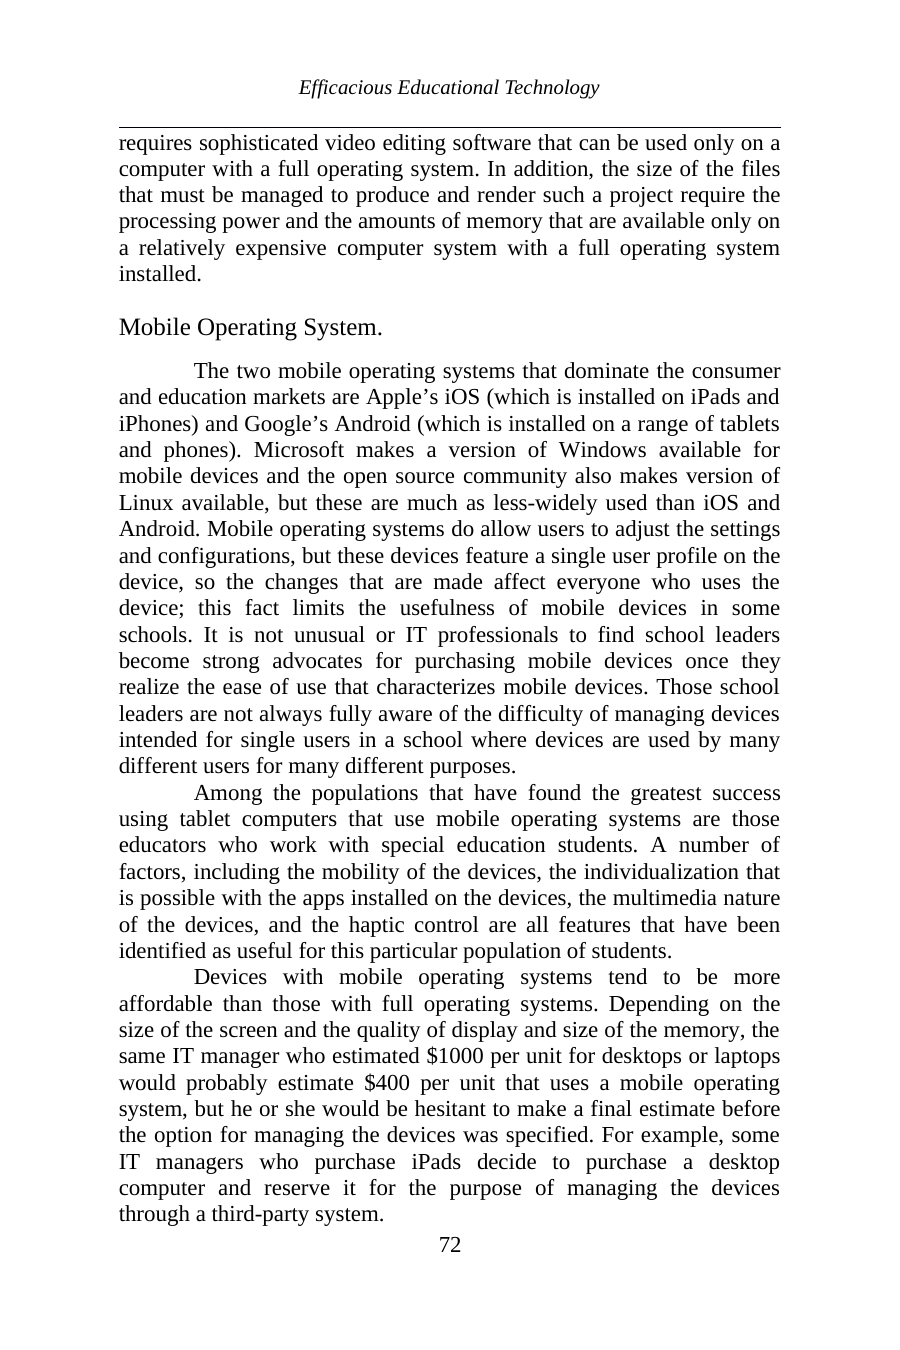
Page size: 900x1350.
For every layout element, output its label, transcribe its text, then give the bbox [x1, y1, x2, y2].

subtitle Mobile Operating System. [118, 312, 781, 340]
text Devices with mobile operating systems tend to be more affordable than those with full operating systems. Depending on the size of the screen and the quality of display and size of the memory, the same IT manager who estimated $1000 per unit for desktops or laptops would probably estimate $400 per unit that uses a mobile operating system, but he or she would be hesitant to make a final estimate before the option for managing the devices was specified. For example, some IT managers who purchase iPads decide to purchase a desktop computer and reserve it for the purpose of managing the devices through a third-party system. [118, 963, 781, 1227]
text requires sophisticated video editing software that can be used only on a computer with a full operating system. In addition, the size of the files that must be managed to produce and render such a project require the processing power and the amounts of memory that are available only on a relatively expensive computer system with a full operating system installed. [118, 128, 781, 287]
text Among the populations that have found the greatest success using tablet computers that use mobile operating systems are those educators who work with special education students. A number of factors, including the mobility of the devices, the individualization that is possible with the apps installed on the devices, the multimedia nature of the devices, and the haptic control are all features that have been identified as useful for this particular population of students. [118, 779, 781, 963]
text The two mobile operating systems that dominate the consumer and education markets are Apple’s iOS (which is installed on iPads and iPhones) and Google’s Android (which is installed on a range of tablets and phones). Microsoft makes a version of Windows available for mobile devices and the open source community also makes version of Linux available, but these are much as less-widely used than iOS and Android. Mobile operating systems do allow users to adjust the settings and configurations, but these devices feature a single user profile on the device, so the changes that are made affect everyone who uses the device; this fact limits the usefulness of mobile devices in some schools. It is not unusual or IT professionals to find school leaders become strong advocates for purchasing mobile devices once they realize the ease of use that characterizes mobile devices. Those school leaders are not always fully aware of the difficulty of managing devices intended for single users in a school where devices are used by many different users for many different purposes. [118, 357, 781, 779]
